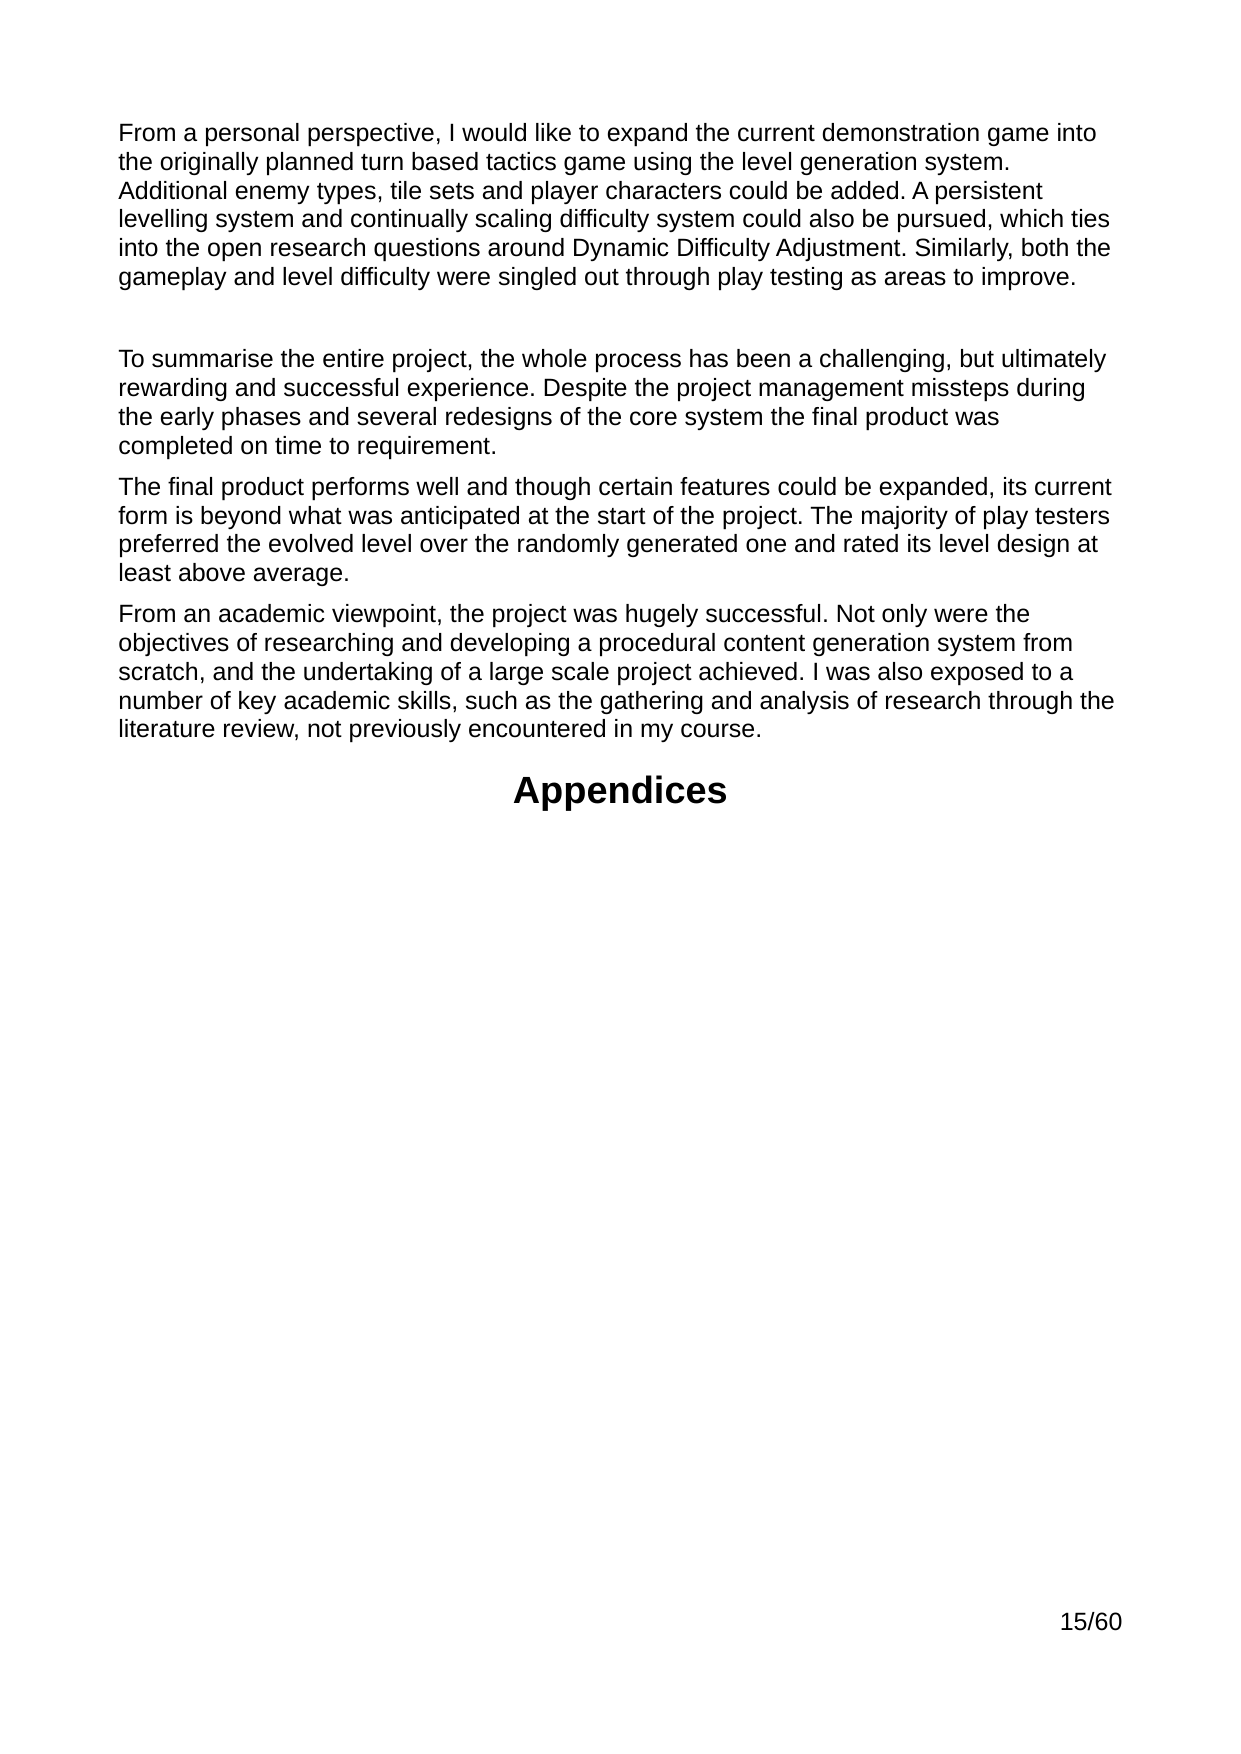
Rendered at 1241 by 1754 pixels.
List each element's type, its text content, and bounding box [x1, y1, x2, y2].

subtitle Appendices [118, 768, 1122, 812]
text The final product performs well and though certain features could be expanded, its current form is beyond what was anticipated at the start of the project. The majority of play testers preferred the evolved level over the randomly generated one and rated its level design at least above average. [118, 472, 1122, 587]
text To summarise the entire project, the whole process has been a challenging, but ultimately rewarding and successful experience. Despite the project management missteps during the early phases and several redesigns of the core system the final product was completed on time to requirement. [118, 344, 1122, 459]
text From a personal perspective, I would like to expand the current demonstration game into the originally planned turn based tactics game using the level generation system. Additional enemy types, tile sets and player characters could be added. A persistent levelling system and continually scaling difficulty system could also be pursued, which ties into the open research questions around Dynamic Difficulty Adjustment. Similarly, both the gameplay and level difficulty were singled out through play testing as areas to improve. [118, 118, 1122, 291]
text From an academic viewpoint, the project was hugely successful. Not only were the objectives of researching and developing a procedural content generation system from scratch, and the undertaking of a large scale project achieved. I was also exposed to a number of key academic skills, such as the gathering and analysis of research through the literature review, not previously encountered in my course. [118, 599, 1122, 743]
